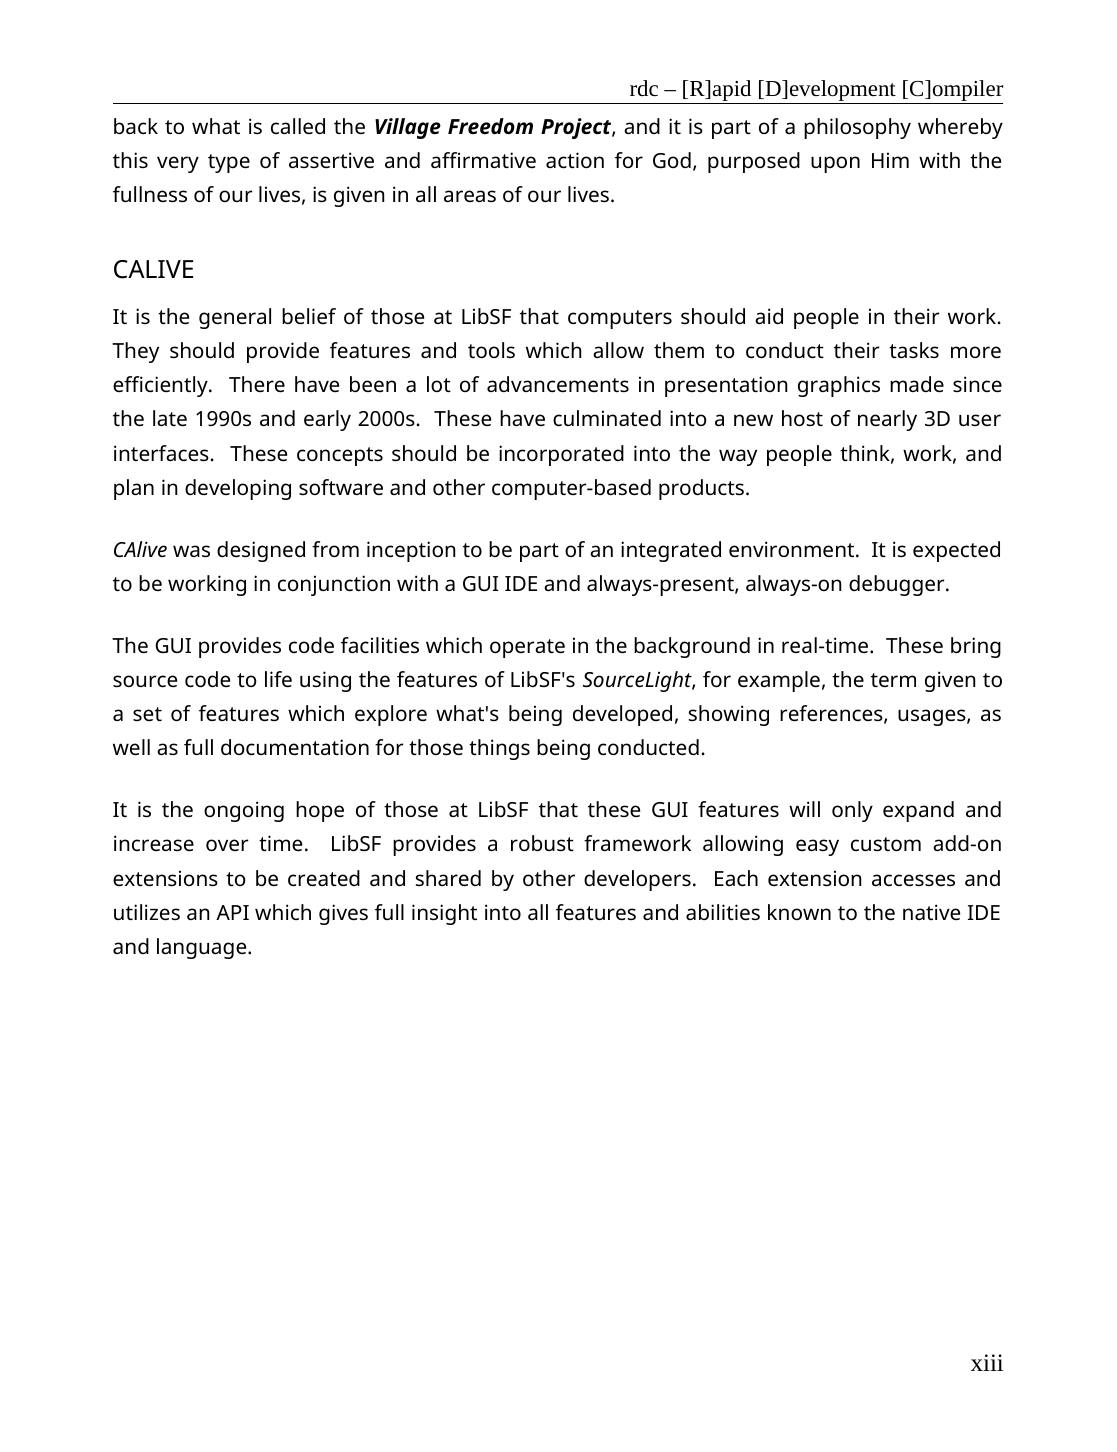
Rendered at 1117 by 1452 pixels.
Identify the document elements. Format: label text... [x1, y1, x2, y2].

text The GUI provides code facilities which operate in the background in real-time. These bring source code to life using the features of LibSF's SourceLight, for example, the term given to a set of features which explore what's being developed, showing references, usages, as well as full documentation for those things being conducted. [112, 631, 1003, 762]
subtitle CAlive [112, 252, 1003, 286]
text It is the general belief of those at LibSF that computers should aid people in their work. They should provide features and tools which allow them to conduct their tasks more efficiently. There have been a lot of advancements in presentation graphics made since the late 1990s and early 2000s. These have culminated into a new host of nearly 3D user interfaces. These concepts should be incorporated into the way people think, work, and plan in developing software and other computer-based products. [112, 302, 1003, 501]
text It is the ongoing hope of those at LibSF that these GUI features will only expand and increase over time. LibSF provides a robust framework allowing easy custom add-on extensions to be created and shared by other developers. Each extension accesses and utilizes an API which gives full insight into all features and abilities known to the native IDE and language. [112, 796, 1003, 960]
text back to what is called the Village Freedom Project, and it is part of a philosophy whereby this very type of assertive and affirmative action for God, purposed upon Him with the fullness of our lives, is given in all areas of our lives. [112, 112, 1003, 209]
text CAlive was designed from inception to be part of an integrated environment. It is expected to be working in conjunction with a GUI IDE and always-present, always-on debugger. [112, 535, 1003, 597]
